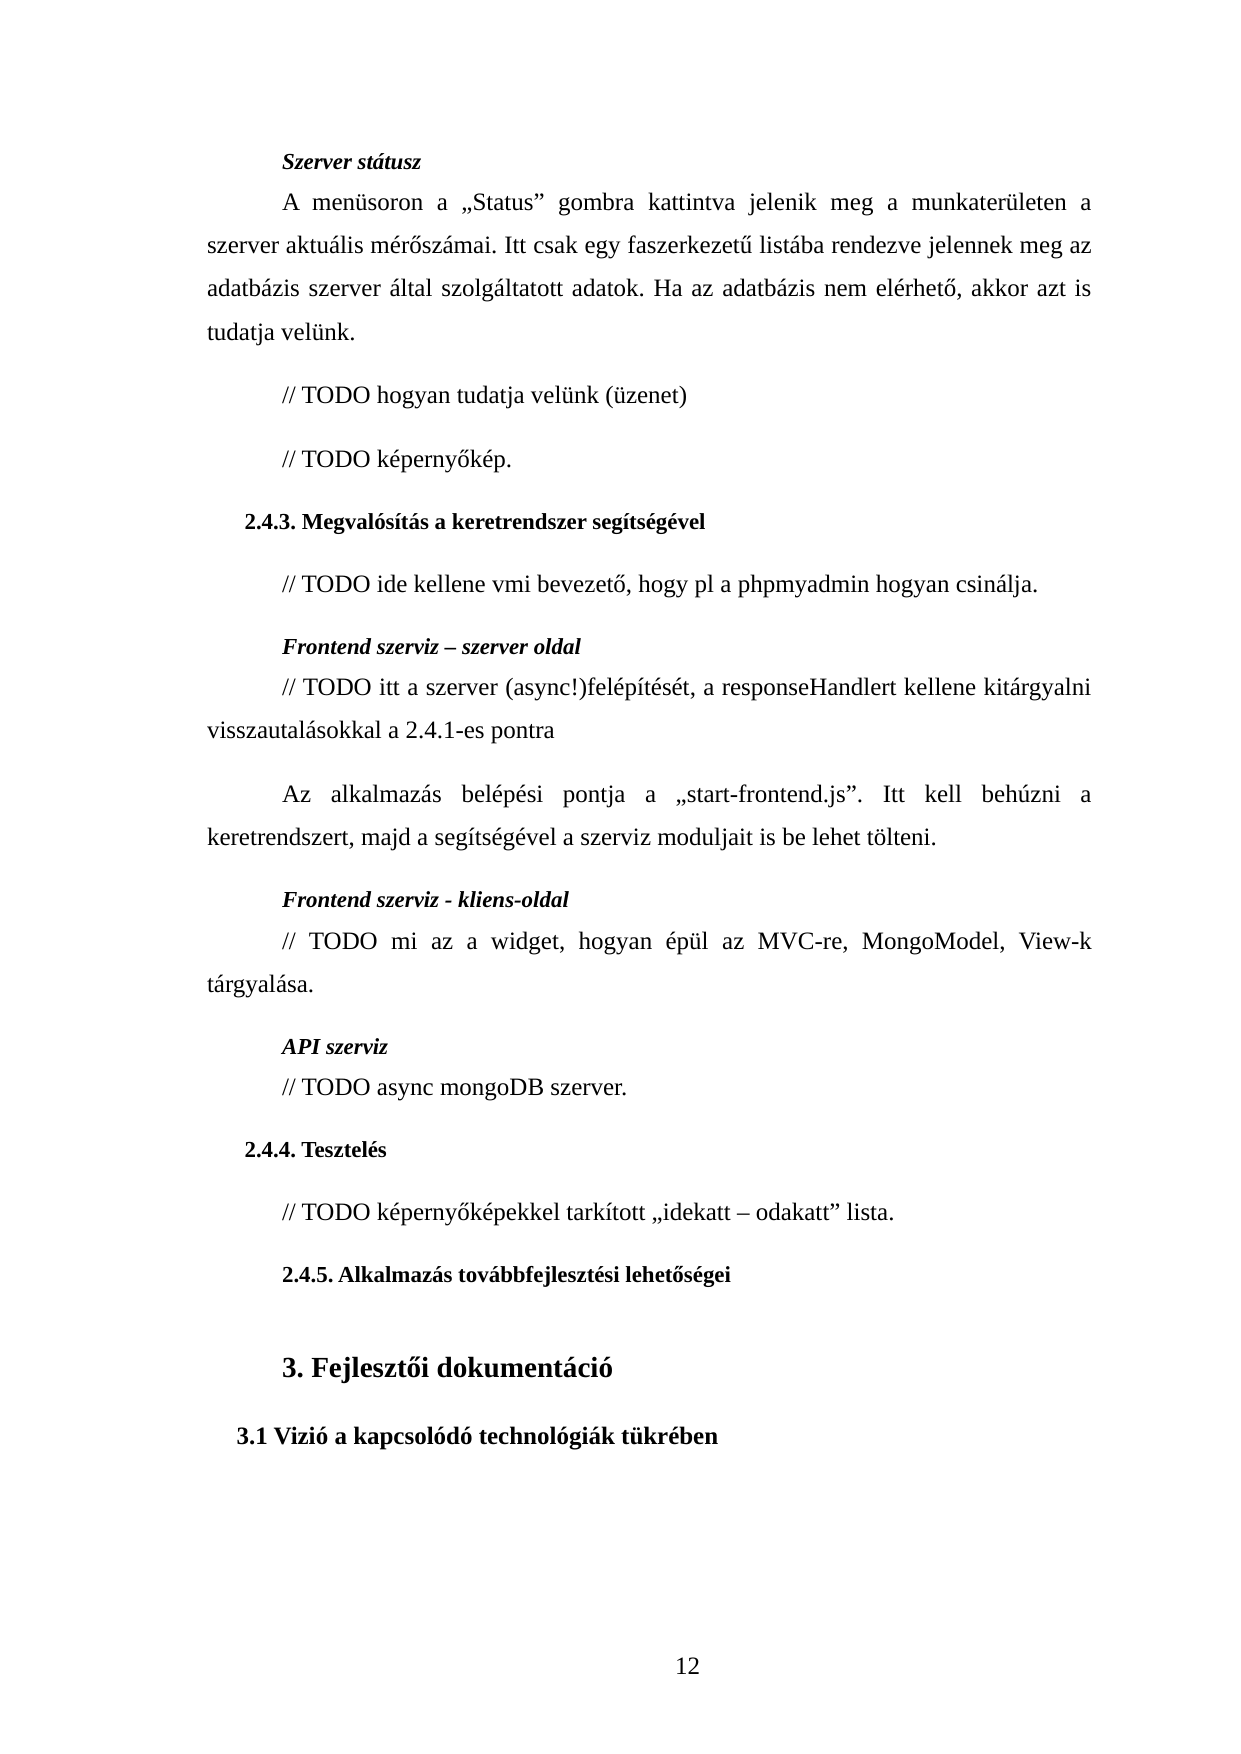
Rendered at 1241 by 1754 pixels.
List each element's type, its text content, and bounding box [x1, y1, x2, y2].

text A menüsoron a „Status” gombra kattintva jelenik meg a munkaterületen a szerver aktuális mérőszámai. Itt csak egy faszerkezetű listába rendezve jelennek meg az adatbázis szerver által szolgáltatott adatok. Ha az adatbázis nem elérhető, akkor azt is tudatja velünk. [207, 187, 1092, 345]
subtitle Frontend szerviz - kliens-oldal [244, 886, 1092, 913]
text // TODO mi az a widget, hogyan épül az MVC-re, MongoModel, View-k tárgyalása. [207, 926, 1092, 998]
subtitle 3. Fejlesztői dokumentáció [207, 1350, 1092, 1384]
text // TODO async mongoDB szerver. [207, 1072, 1092, 1101]
subtitle Szerver státusz [244, 148, 1092, 174]
text // TODO képernyőképekkel tarkított „idekatt – odakatt” lista. [207, 1197, 1092, 1225]
subtitle 2.4.3. Megvalósítás a keretrendszer segítségével [244, 508, 1092, 535]
subtitle Frontend szerviz – szerver oldal [244, 633, 1092, 659]
text // TODO itt a szerver (async!)felépítését, a responseHandlert kellene kitárgyalni visszautalásokkal a 2.4.1-es pontra [207, 672, 1092, 744]
subtitle 2.4.4. Tesztelés [244, 1136, 1092, 1163]
text // TODO ide kellene vmi bevezető, hogy pl a phpmyadmin hogyan csinálja. [207, 569, 1092, 597]
text Az alkalmazás belépési pontja a „start-frontend.js”. Itt kell behúzni a keretrendszert, majd a segítségével a szerviz moduljait is be lehet tölteni. [207, 779, 1092, 851]
subtitle 3.1 Vizió a kapcsolódó technológiák tükrében [207, 1421, 1092, 1450]
text // TODO hogyan tudatja velünk (üzenet) [207, 381, 1092, 409]
subtitle 2.4.5. Alkalmazás továbbfejlesztési lehetőségei [244, 1261, 1092, 1287]
text // TODO képernyőkép. [207, 444, 1092, 473]
subtitle API szerviz [244, 1033, 1092, 1059]
